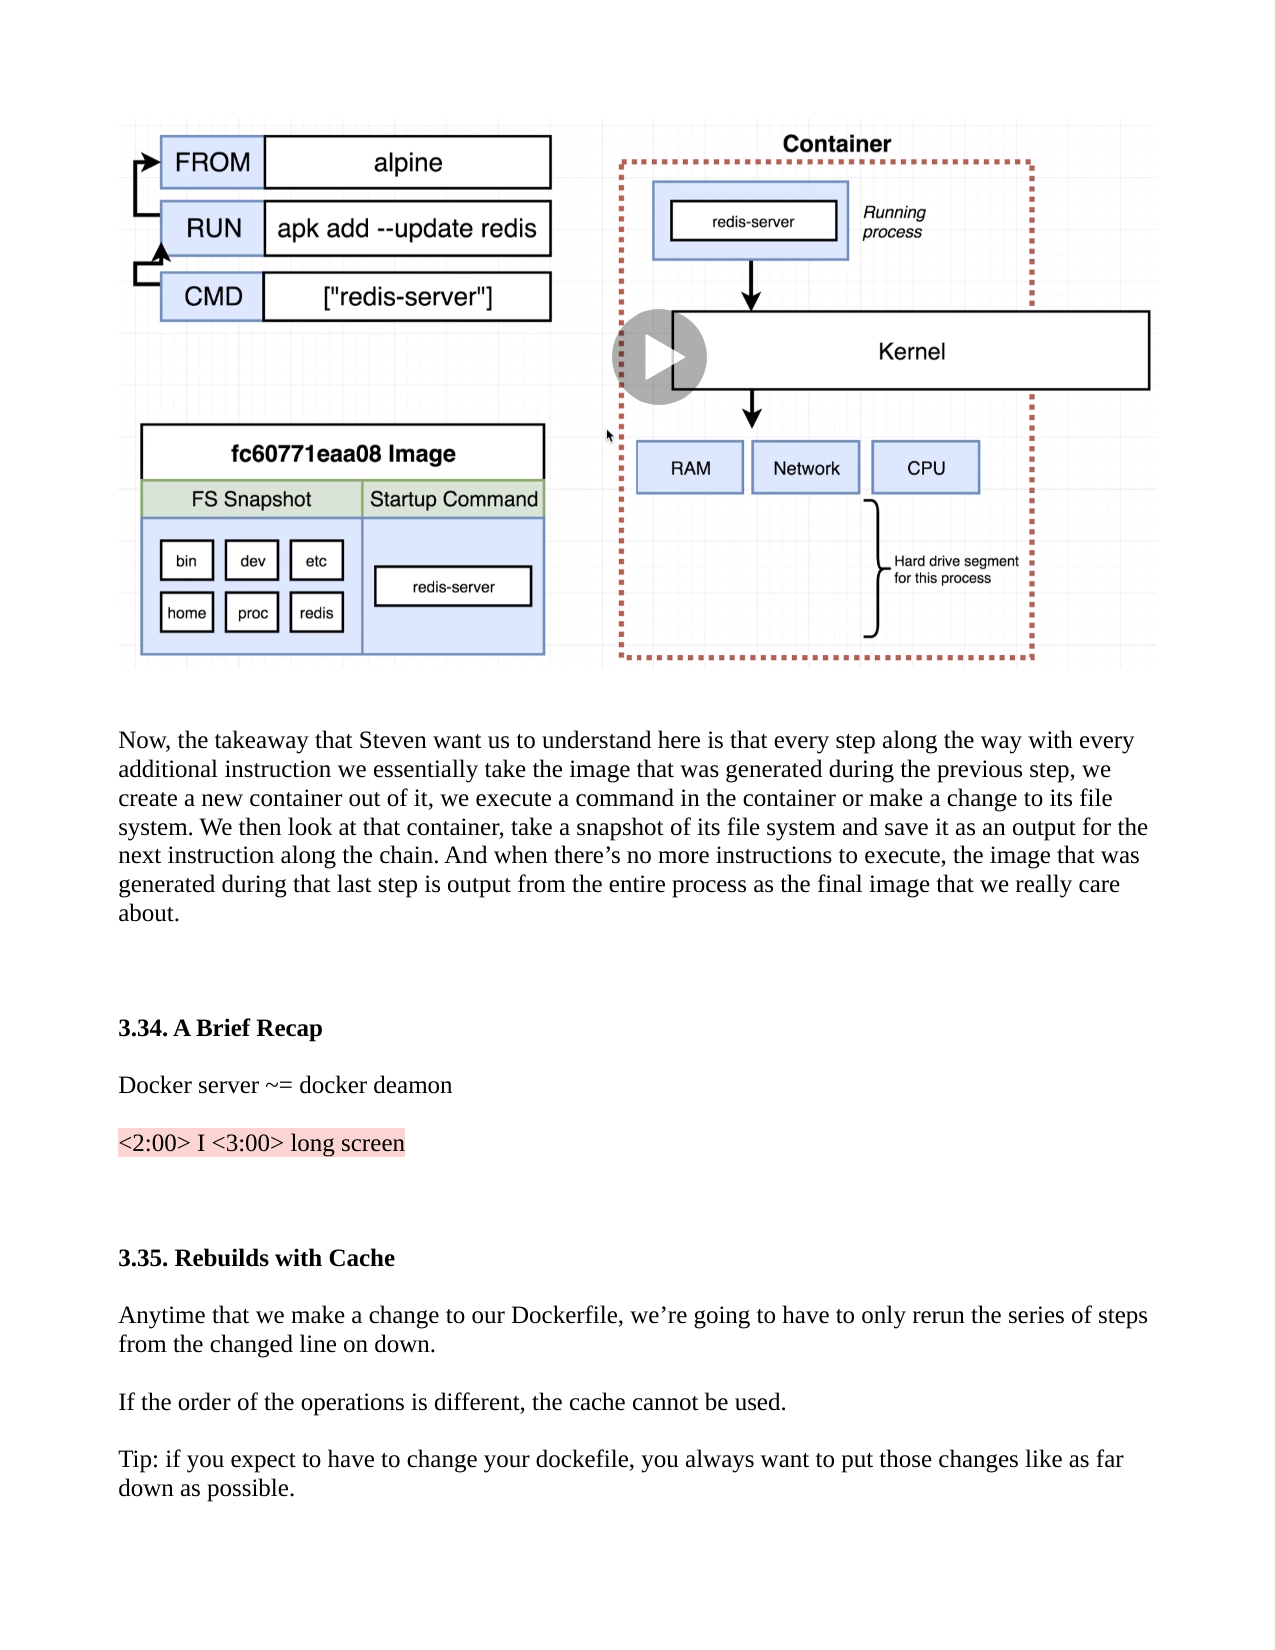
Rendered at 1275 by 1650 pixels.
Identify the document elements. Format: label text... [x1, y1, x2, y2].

text <2:00> I <3:00> long screen [118, 1128, 1157, 1157]
text Docker server ~= docker deamon [118, 1070, 1157, 1099]
text 3.35. Rebuilds with Cache [118, 1243, 1157, 1272]
text 3.34. A Brief Recap [118, 1013, 1157, 1042]
picture [118, 118, 1157, 668]
text Tip: if you expect to have to change your dockefile, you always want to put those changes like as far down as possible. [118, 1444, 1157, 1502]
text Now, the takeaway that Steven want us to understand here is that every step along the way with every additional instruction we essentially take the image that was generated during the previous step, we create a new container out of it, we execute a command in the container or make a change to its file system. We then look at that container, take a snapshot of its file system and save it as an output for the next instruction along the chain. And when there’s no more instructions to execute, the image that was generated during that last step is output from the entire process as the final image that we really care about. [118, 725, 1157, 927]
text If the order of the operations is different, the cache cannot be used. [118, 1387, 1157, 1415]
text Anytime that we make a change to our Dockerfile, we’re going to have to only rerun the series of steps from the changed line on down. [118, 1300, 1157, 1358]
